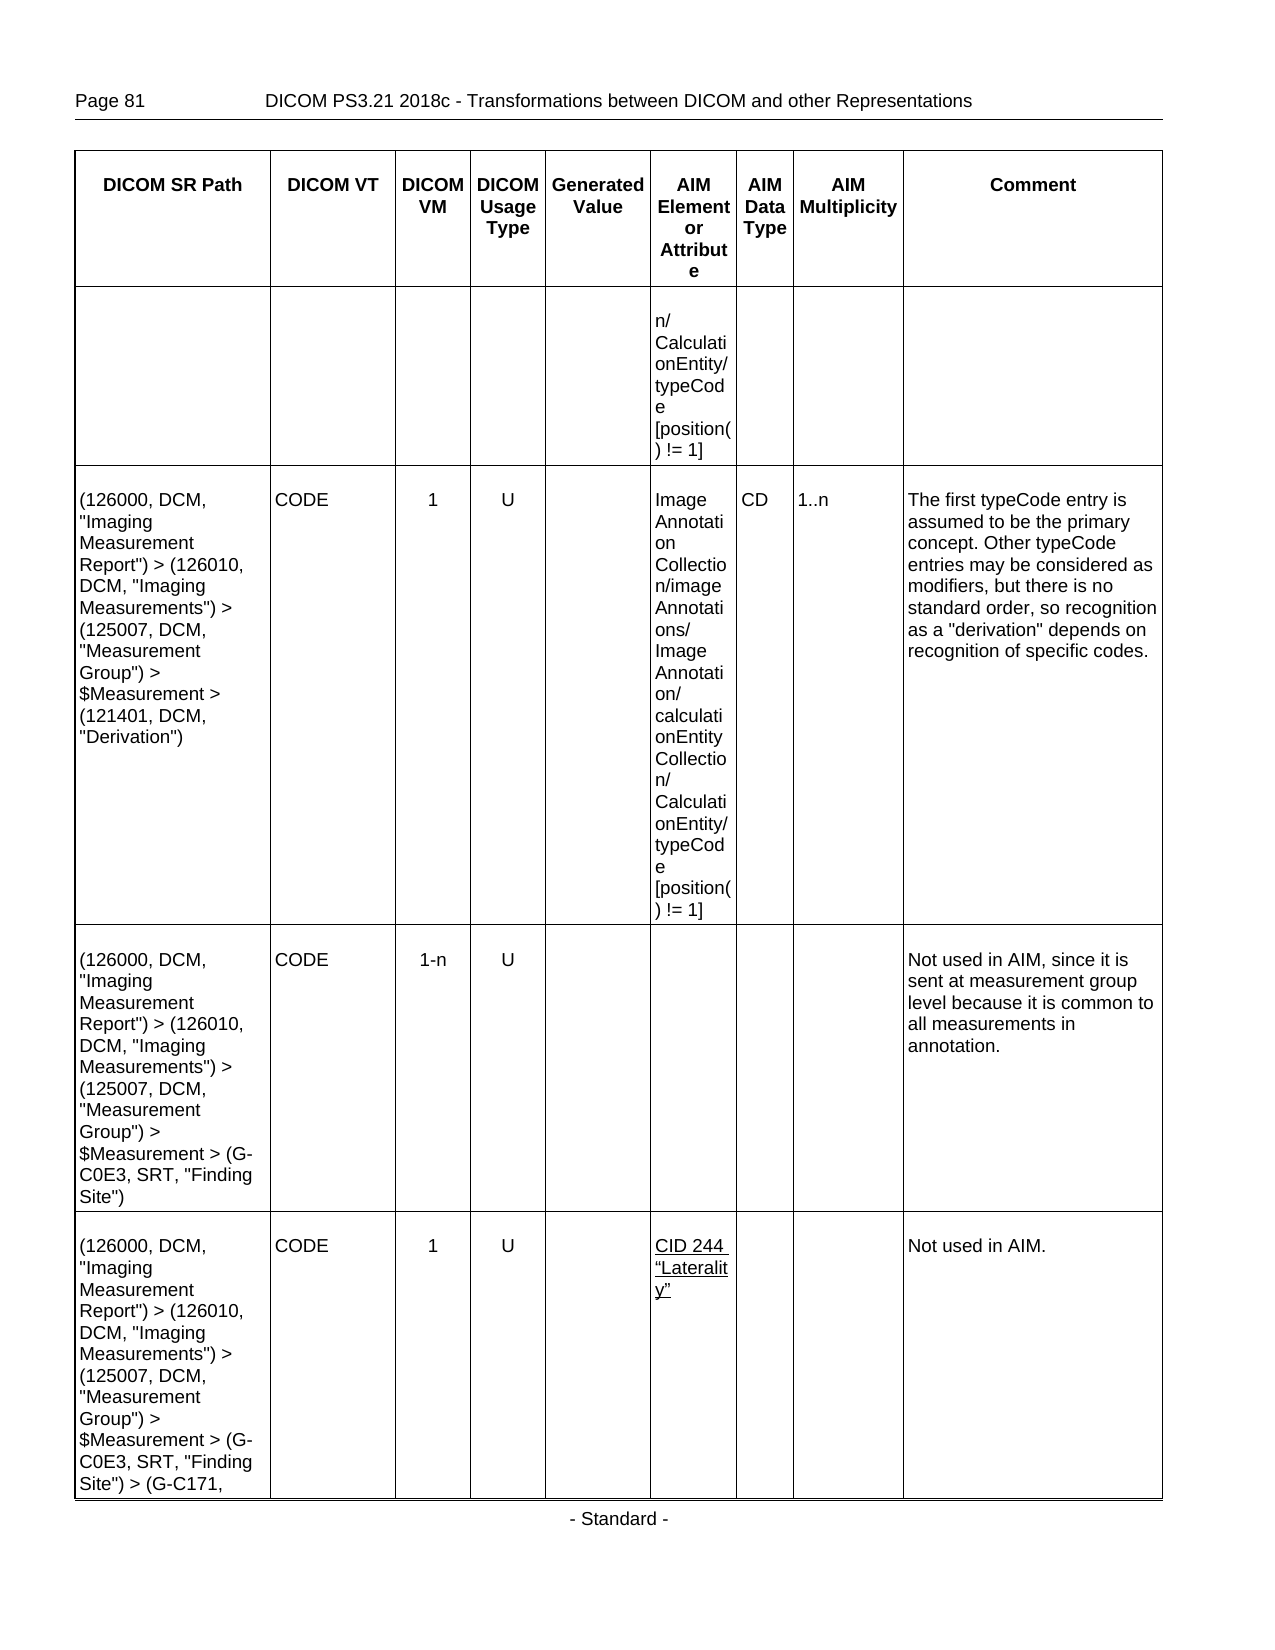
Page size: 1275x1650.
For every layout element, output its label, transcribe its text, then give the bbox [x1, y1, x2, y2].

table_header AIM Multiplicity [794, 151, 903, 286]
table_cell [737, 925, 793, 1211]
table_cell [76, 287, 270, 465]
table_cell [794, 287, 903, 465]
table_header Comment [904, 151, 1162, 286]
table_header DICOM SR Path [76, 151, 270, 286]
table_cell Not used in AIM, since it is sent at measurement group level because it is common to all measurements in annotation. [904, 925, 1162, 1211]
table_cell [396, 287, 470, 465]
table_cell CID 244 “Laterality” [651, 1212, 736, 1498]
table_cell [271, 287, 395, 465]
table_cell [546, 1212, 650, 1498]
table_cell (126000, DCM, "Imaging Measurement Report") > (126010, DCM, "Imaging Measurements") > (125007, DCM, "Measurement Group") > $Measurement > (G-C0E3, SRT, "Finding Site") [76, 925, 270, 1211]
table_cell [904, 287, 1162, 465]
table_cell [471, 287, 545, 465]
table_cell [546, 925, 650, 1211]
table_header DICOM Usage Type [471, 151, 545, 286]
table_cell CODE [271, 466, 395, 924]
table_cell Image​Annotation​​Collection/​image​Annotations/​Image​Annotation/​calculation​Entity​Collection/​CalculationEntity/​typeCode​[position() != 1] [651, 466, 736, 924]
table_header AIM Data Type [737, 151, 793, 286]
table_cell Not used in AIM. [904, 1212, 1162, 1498]
table_cell n/​CalculationEntity/​typeCode​[position() != 1] [651, 287, 736, 465]
table_cell 1..n [794, 466, 903, 924]
table_cell CODE [271, 925, 395, 1211]
table_cell [794, 1212, 903, 1498]
table_cell 1-n [396, 925, 470, 1211]
table_cell 1 [396, 1212, 470, 1498]
table_cell CD [737, 466, 793, 924]
table_cell (126000, DCM, "Imaging Measurement Report") > (126010, DCM, "Imaging Measurements") > (125007, DCM, "Measurement Group") > $Measurement > (G-C0E3, SRT, "Finding Site") > (G-C171, [76, 1212, 270, 1498]
table_header AIM Element or Attribute [651, 151, 736, 286]
table_cell The first typeCode entry is assumed to be the primary concept. Other typeCode entries may be considered as modifiers, but there is no standard order, so recognition as a "derivation" depends on recognition of specific codes. [904, 466, 1162, 924]
table_cell [737, 1212, 793, 1498]
table_cell [546, 466, 650, 924]
table_cell [794, 925, 903, 1211]
table_cell U [471, 466, 545, 924]
table_header Generated Value [546, 151, 650, 286]
table_cell 1 [396, 466, 470, 924]
table_cell CODE [271, 1212, 395, 1498]
table_cell U [471, 1212, 545, 1498]
table_cell [737, 287, 793, 465]
table_cell [651, 925, 736, 1211]
table_cell (126000, DCM, "Imaging Measurement Report") > (126010, DCM, "Imaging Measurements") > (125007, DCM, "Measurement Group") > $Measurement > (121401, DCM, "Derivation") [76, 466, 270, 924]
table_cell [546, 287, 650, 465]
table_header DICOM VM [396, 151, 470, 286]
table_cell U [471, 925, 545, 1211]
table_header DICOM VT [271, 151, 395, 286]
